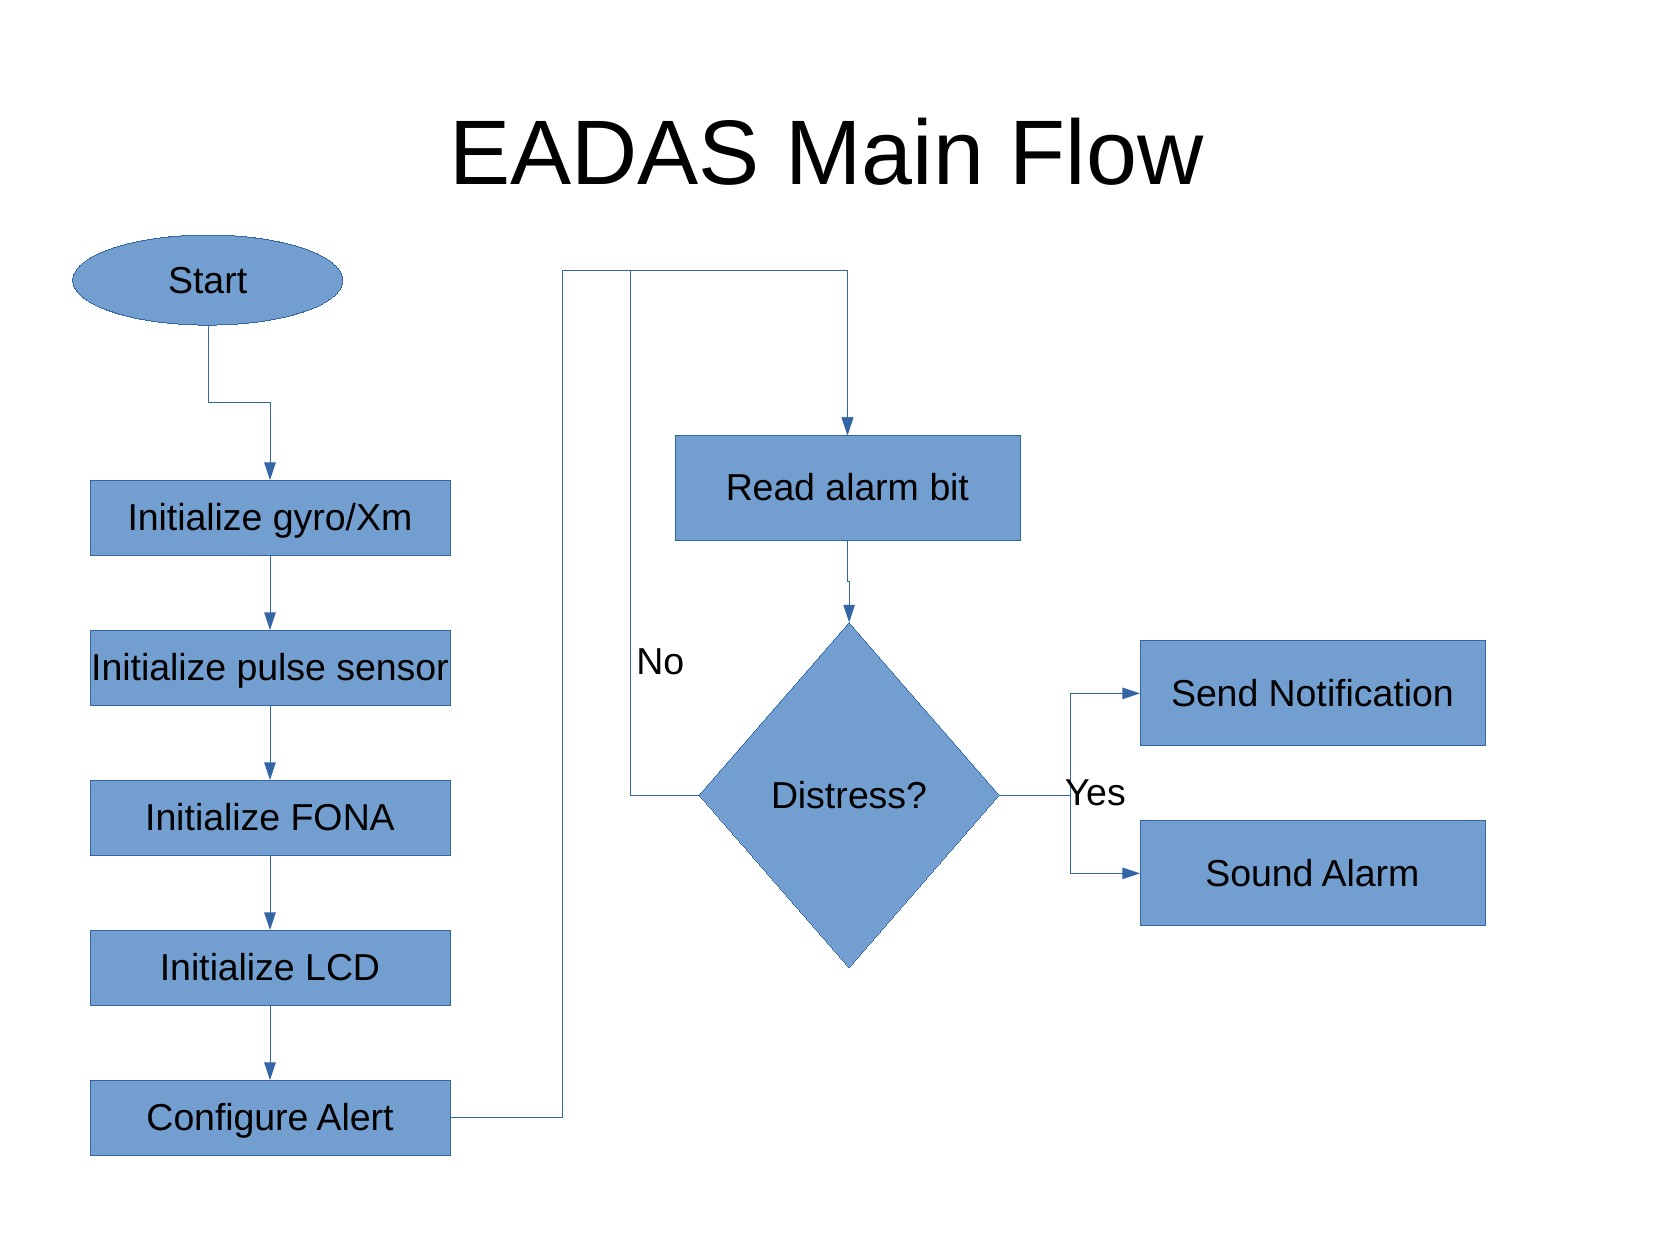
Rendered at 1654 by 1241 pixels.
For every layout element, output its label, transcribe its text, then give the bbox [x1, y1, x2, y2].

text_box No [615, 632, 706, 690]
text_box Configure Alert [90, 1080, 451, 1156]
text_box Sound Alarm [1140, 820, 1486, 926]
text_box Distress? [699, 623, 1000, 968]
text_box Read alarm bit [675, 435, 1021, 541]
text_box Initialize FONA [90, 780, 451, 856]
text_box Initialize gyro/Xm [90, 480, 451, 556]
title EADAS Main Flow [82, 49, 1571, 257]
text_box Start [72, 257, 343, 326]
text_box Initialize pulse sensor [90, 630, 451, 706]
text_box Yes [1050, 763, 1141, 821]
text_box Initialize LCD [90, 930, 451, 1006]
text_box Send Notification [1140, 640, 1486, 746]
